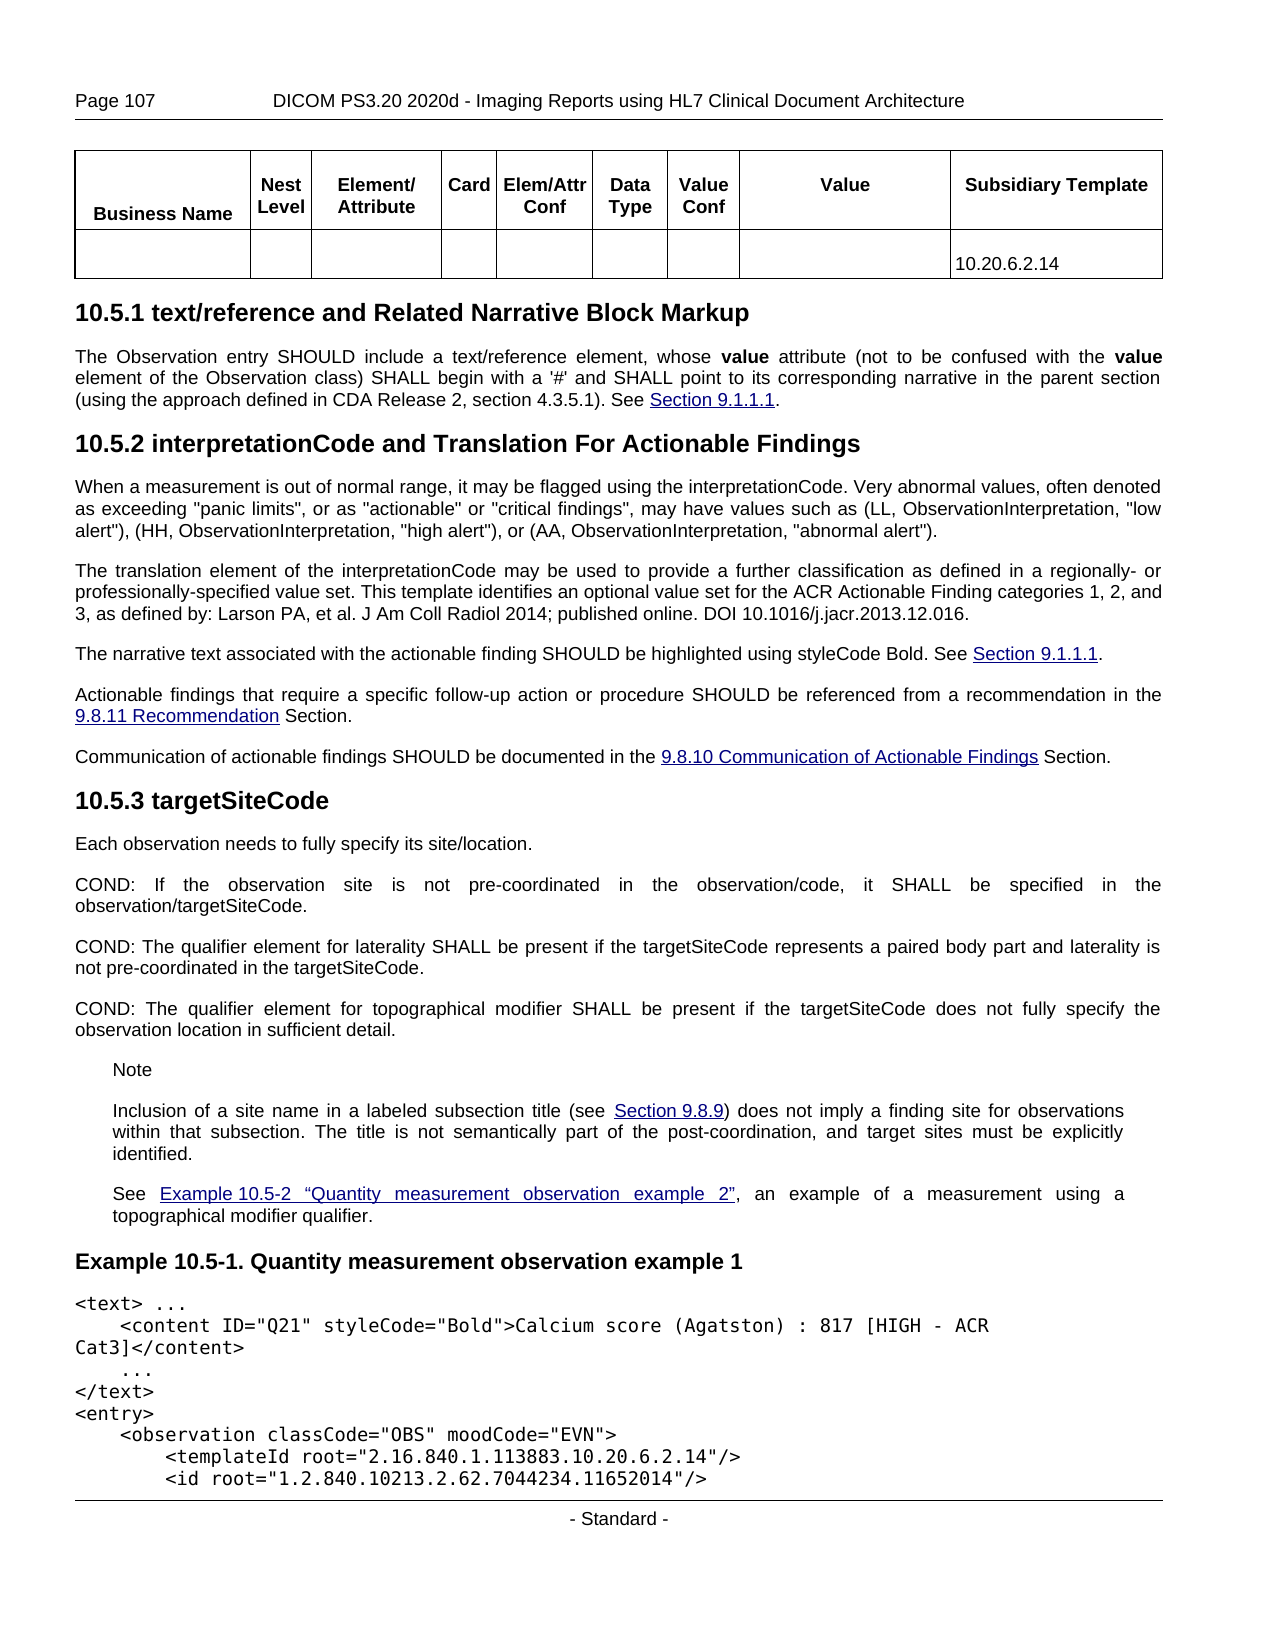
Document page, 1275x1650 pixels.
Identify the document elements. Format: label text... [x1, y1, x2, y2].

text 10.5.3 targetSiteCode [75, 786, 1162, 814]
text When a measurement is out of normal range, it may be flagged using the interpretationCode. Very abnormal values, often denoted as exceeding "panic limits", or as "actionable" or "critical findings", may have values such as (LL, ObservationInterpretation, "low alert"), (HH, ObservationInterpretation, "high alert"), or (AA, ObservationInterpretation, "abnormal alert"). [75, 476, 1162, 541]
text COND: If the observation site is not pre-coordinated in the observation/code, it SHALL be specified in the observation/targetSiteCode. [75, 873, 1162, 917]
text COND: The qualifier element for laterality SHALL be present if the targetSiteCode represents a paired body part and laterality is not pre-coordinated in the targetSiteCode. [75, 935, 1162, 978]
text The narrative text associated with the actionable finding SHOULD be highlighted using styleCode Bold. See Section 9.1.1.1. [75, 643, 1162, 665]
text Actionable findings that require a specific follow-up action or procedure SHOULD be referenced from a recommendation in the 9.8.11 Recommendation Section. [75, 683, 1162, 727]
text Inclusion of a site name in a labeled subsection title (see Section 9.8.9) does not imply a finding site for observations within that subsection. The title is not semantically part of the post-coordination, and target sites must be explicitly identified. [112, 1099, 1125, 1164]
table_cell [76, 230, 250, 278]
text Example 10.5-1. Quantity measurement observation example 1 [75, 1248, 1162, 1274]
table_cell [740, 230, 950, 278]
table_cell [497, 230, 592, 278]
table_header Subsidiary Template [951, 151, 1162, 228]
table_header Business Name [76, 151, 250, 228]
table_header Nest Level [251, 151, 311, 228]
text <text> ... <content ID="Q21" styleCode="Bold">Calcium score (Agatston) : 817 [HIGH - ACR Cat3]</content> ... </text> <entry> <observation classCode="OBS" moodCode="EVN"> <templateId root="2.16.840.1.113883.10.20.6.2.14"/> <id root="1.2.840.10213.2.62.7044234.11652014"/> [75, 1293, 1162, 1490]
table_header Value Conf [668, 151, 739, 228]
text 10.5.2 interpretationCode and Translation For Actionable Findings [75, 429, 1162, 458]
table_header Data Type [593, 151, 667, 228]
text The translation element of the interpretationCode may be used to provide a further classification as defined in a regionally- or professionally-specified value set. This template identifies an optional value set for the ACR Actionable Finding categories 1, 2, and 3, as defined by: Larson PA, et al. J Am Coll Radiol 2014; published online. DOI 10.1016/j.jacr.2013.12.016. [75, 560, 1162, 624]
table_cell [593, 230, 667, 278]
table_header Card [442, 151, 496, 228]
table_cell [442, 230, 496, 278]
table_header Element/​Attribute [312, 151, 441, 228]
text 10.5.1 text/reference and Related Narrative Block Markup [75, 298, 1162, 327]
text Each observation needs to fully specify its site/location. [75, 833, 1162, 855]
table_cell [312, 230, 441, 278]
table_header Value [740, 151, 950, 228]
table_cell [668, 230, 739, 278]
text Note [112, 1059, 1125, 1081]
text Communication of actionable findings SHOULD be documented in the 9.8.10 Communication of Actionable Findings Section. [75, 745, 1162, 767]
table_cell [251, 230, 311, 278]
text The Observation entry SHOULD include a text/reference element, whose value attribute (not to be confused with the value element of the Observation class) SHALL begin with a '#' and SHALL point to its corresponding narrative in the parent section (using the approach defined in CDA Release 2, section 4.3.5.1). See Section 9.1.1.1. [75, 345, 1162, 410]
text COND: The qualifier element for topographical modifier SHALL be present if the targetSiteCode does not fully specify the observation location in sufficient detail. [75, 997, 1162, 1040]
table_cell 10.20.6.2.14 [951, 230, 1162, 278]
text See Example 10.5-2 “Quantity measurement observation example 2”, an example of a measurement using a topographical modifier qualifier. [112, 1183, 1125, 1226]
table_header Elem/Attr Conf [497, 151, 592, 228]
